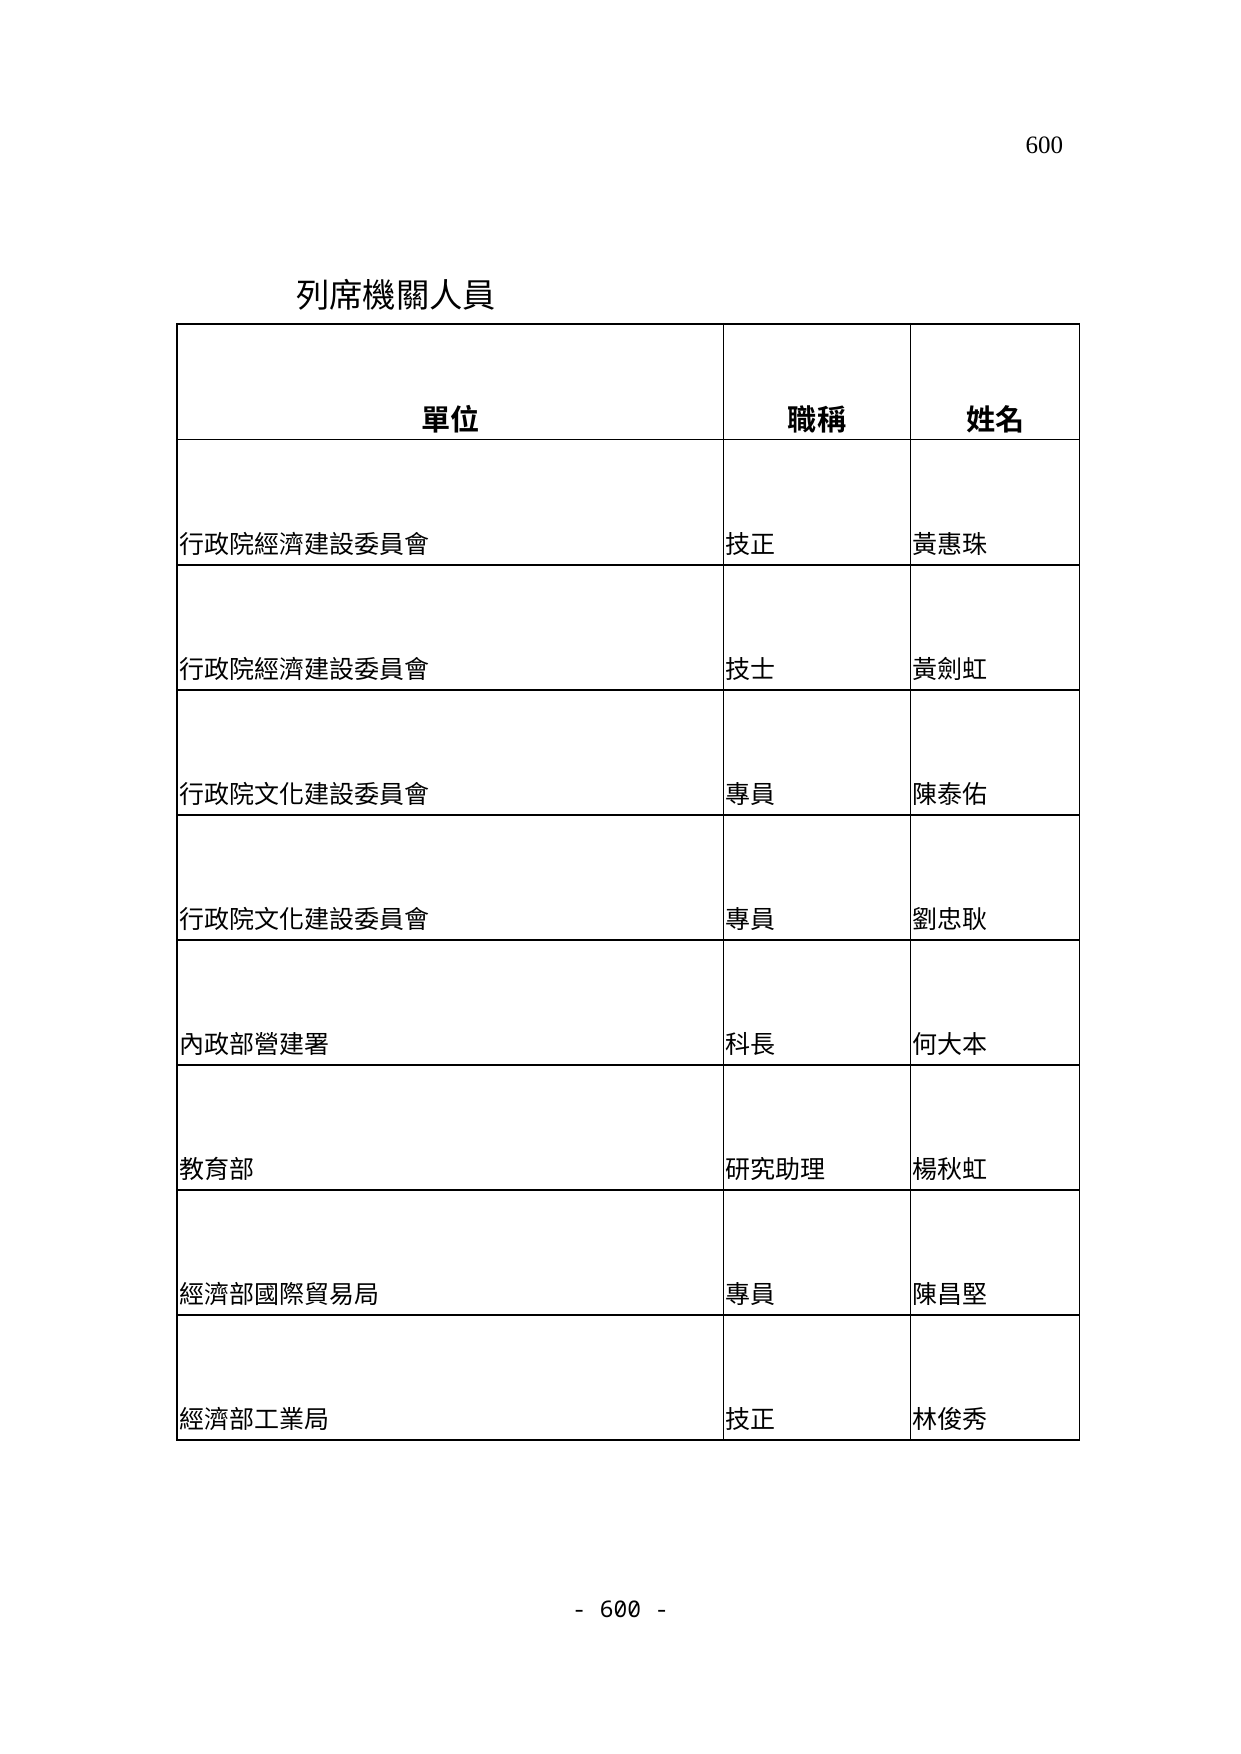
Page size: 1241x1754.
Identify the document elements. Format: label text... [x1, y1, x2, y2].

table_cell 行政院文化建設委員會 [178, 691, 723, 813]
table_cell 行政院經濟建設委員會 [178, 440, 723, 563]
table_cell 陳昌堅 [911, 1191, 1079, 1313]
table_cell 單位 [178, 325, 723, 438]
table_cell 黃惠珠 [911, 440, 1079, 563]
table_cell 教育部 [178, 1066, 723, 1188]
table_cell 經濟部工業局 [178, 1316, 723, 1438]
table_cell 專員 [724, 816, 910, 938]
table_cell 林俊秀 [911, 1316, 1079, 1438]
table_cell 行政院經濟建設委員會 [178, 566, 723, 688]
table_cell 劉忠耿 [911, 816, 1079, 938]
table_cell 楊秋虹 [911, 1066, 1079, 1188]
table_cell 專員 [724, 1191, 910, 1313]
table_cell 黃劍虹 [911, 566, 1079, 688]
table_cell 姓名 [911, 325, 1079, 438]
table_cell 何大本 [911, 941, 1079, 1063]
table_cell 技士 [724, 566, 910, 688]
table_cell 專員 [724, 691, 910, 813]
table_cell 科長 [724, 941, 910, 1063]
table_cell 技正 [724, 440, 910, 563]
table_cell [911, 189, 1079, 323]
table_cell 陳泰佑 [911, 691, 1079, 813]
table_cell 列席機關人員 [177, 189, 723, 323]
table_cell 職稱 [724, 325, 910, 438]
table_cell 行政院文化建設委員會 [178, 816, 723, 938]
table_cell 經濟部國際貿易局 [178, 1191, 723, 1313]
table_cell [723, 189, 911, 323]
table_cell 技正 [724, 1316, 910, 1438]
table_cell 內政部營建署 [178, 941, 723, 1063]
table_cell 研究助理 [724, 1066, 910, 1188]
